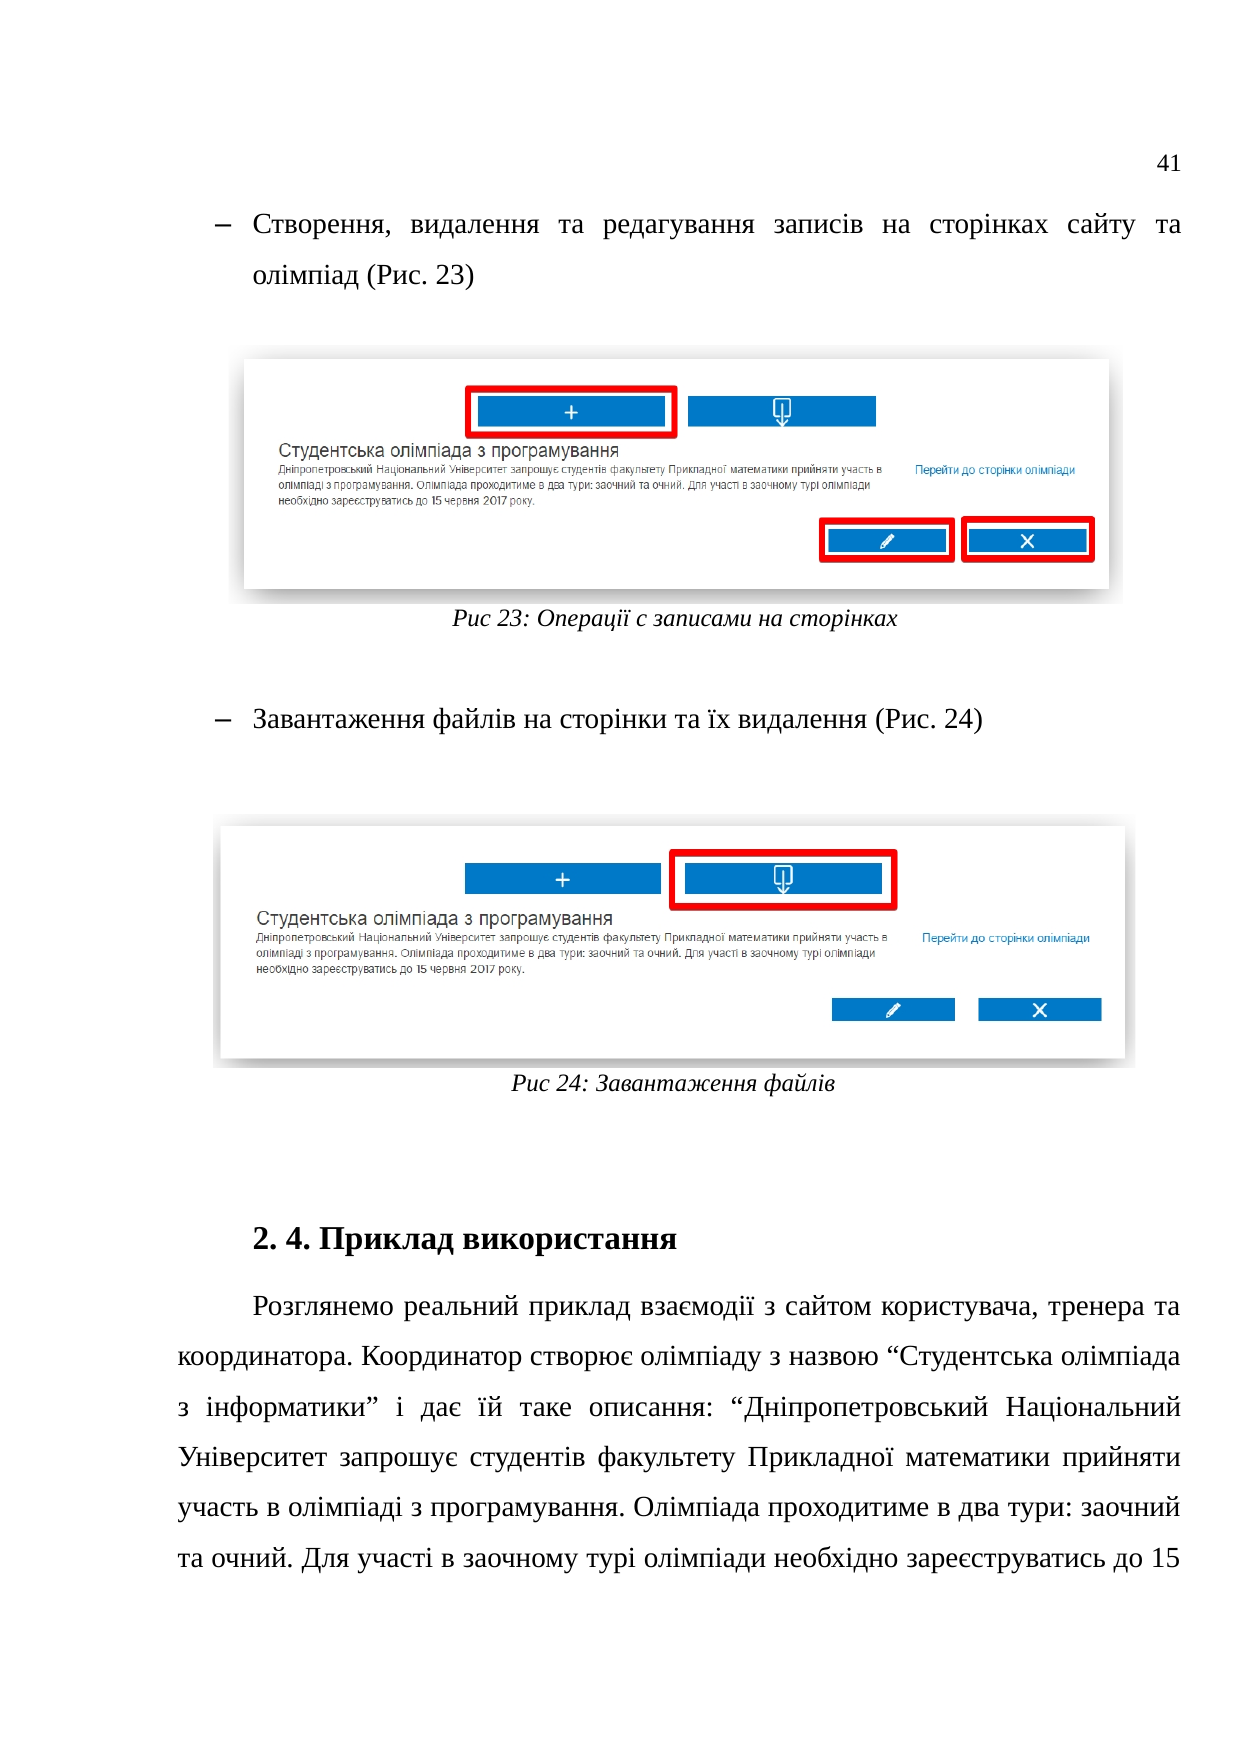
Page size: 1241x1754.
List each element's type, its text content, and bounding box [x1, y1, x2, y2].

subtitle 2. 4. Приклад використання [177, 1218, 1181, 1257]
text Розглянемо реальний приклад взаємодії з сайтом користувача, тренера та координатора. Координатор створює олімпіаду з назвою “Студентська олімпіада з інформатики” і дає їй таке описання: “Дніпропетровський Національний Університет запрошує студентів факультету Прикладної математики прийняти участь в олімпіаді з програмування. Олімпіада проходитиме в два тури: заочний та очний. Для участі в заочному турі олімпіади необхідно зареєструватись до 15 [177, 1288, 1181, 1573]
list Створення, видалення та редагування записів на сторінках сайту та олімпіад (Рис. 23) [215, 206, 1181, 290]
picture [213, 814, 1136, 1068]
list Завантаження файлів на сторінки та їх видалення (Рис. 24) [215, 701, 1181, 735]
list [193, 780, 1156, 793]
picture [228, 345, 1123, 604]
list Рис 23: Операції с записами на сторінках [194, 604, 1157, 632]
list [193, 1097, 1156, 1126]
list Рис 24: Завантаження файлів [193, 793, 1156, 1097]
